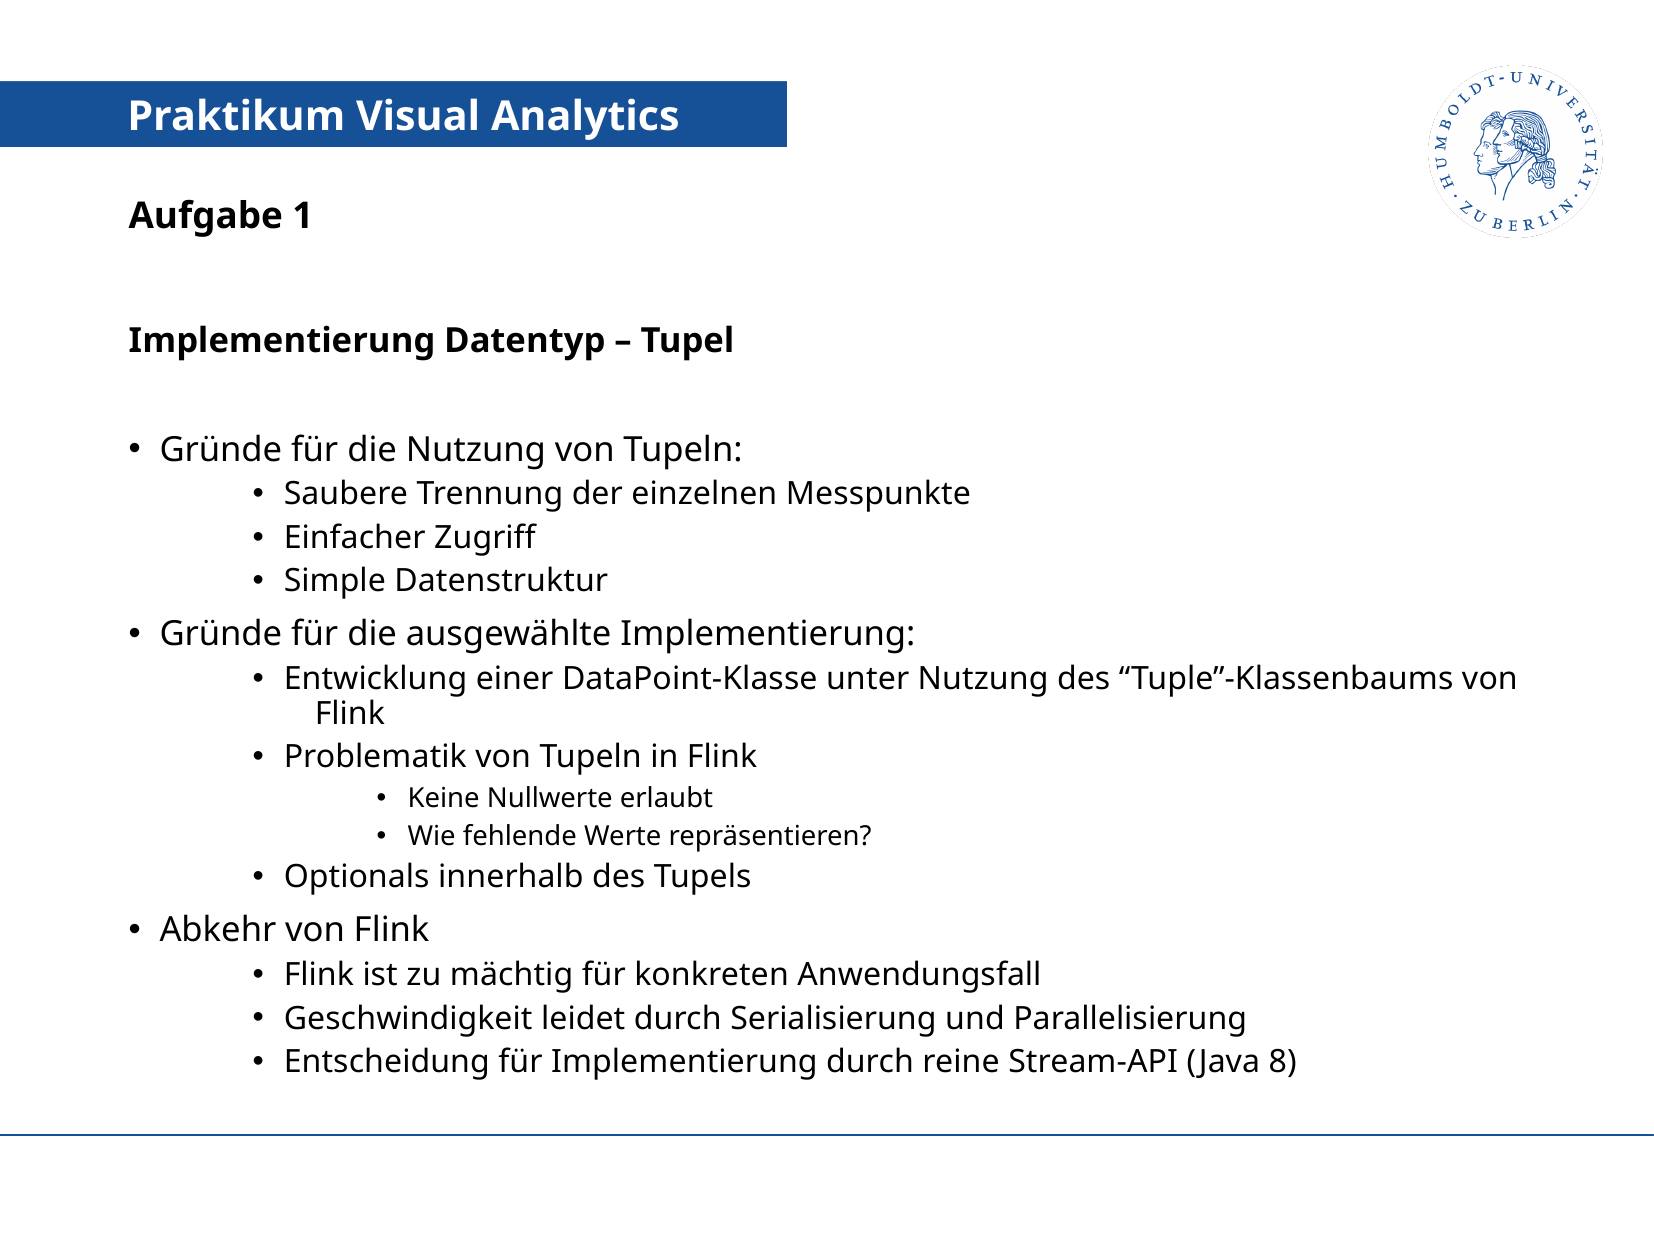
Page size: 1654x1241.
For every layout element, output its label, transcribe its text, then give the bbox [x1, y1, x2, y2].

title Aufgabe 1 [113, 163, 1342, 270]
list Implementierung Datentyp – Tupel Gründe für die Nutzung von Tupeln: Saubere Trennung der einzelnen Messpunkte Einfacher Zugriff Simple Datenstruktur Gründe für die ausgewählte Implementierung: Entwicklung einer DataPoint-Klasse unter Nutzung des “Tuple”-Klassenbaums von Flink Problematik von Tupeln in Flink Keine Nullwerte erlaubt Wie fehlende Werte repräsentieren? Optionals innerhalb des Tupels Abkehr von Flink Flink ist zu mächtig für konkreten Anwendungsfall Geschwindigkeit leidet durch Serialisierung und Parallelisierung Entscheidung für Implementierung durch reine Stream-API (Java 8) [113, 285, 1540, 1117]
